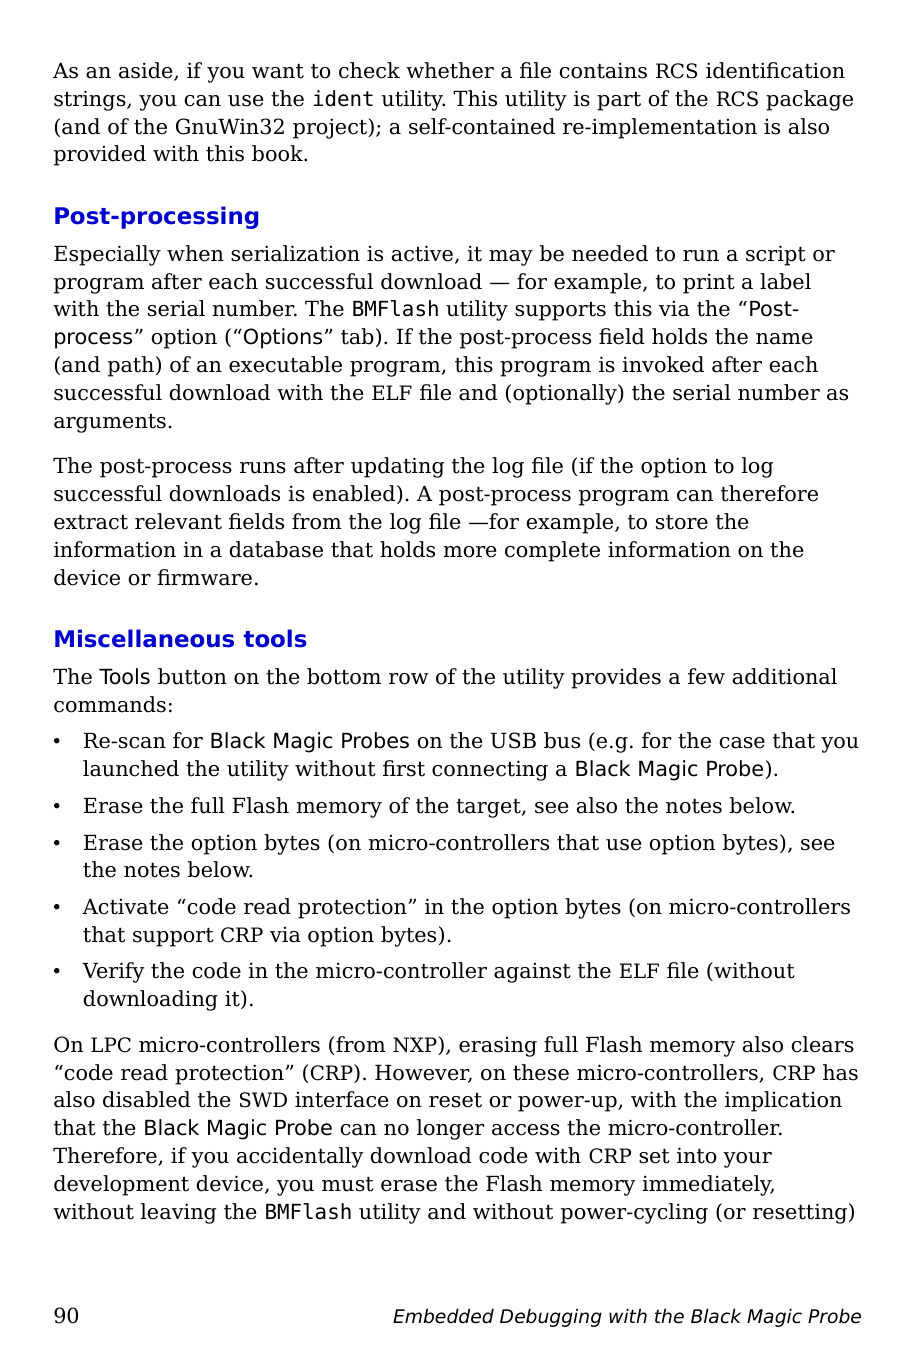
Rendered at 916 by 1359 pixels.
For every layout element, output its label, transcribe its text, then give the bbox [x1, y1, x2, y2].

text Especially when serialization is active, it may be needed to run a script or program after each successful download — for example, to print a label with the serial number. The BMFlash utility supports this via the “Post-process” option (“Options” tab). If the post-process field holds the name (and path) of an executable program, this program is invoked after each successful download with the ELF file and (optionally) the serial number as arguments. [53, 242, 862, 433]
list Erase the full Flash memory of the target, see also the notes below. [53, 794, 862, 818]
list Verify the code in the micro-controller against the ELF file (without downloading it). [53, 959, 862, 1012]
text On LPC micro-controllers (from NXP), erasing full Flash memory also clears “code read protection” (CRP). However, on these micro-controllers, CRP has also disabled the SWD interface on reset or power-up, with the implication that the Black Magic Probe can no longer access the micro-controller. Therefore, if you accidentally download code with CRP set into your development device, you must erase the Flash memory immediately, without leaving the BMFlash utility and without power-cycling (or resetting) [53, 1033, 862, 1224]
text The Tools button on the bottom row of the utility provides a few additional commands: [53, 665, 862, 717]
text As an aside, if you want to check whether a file contains RCS identification strings, you can use the ident utility. This utility is part of the RCS package (and of the GnuWin32 project); a self-contained re-implementation is also provided with this book. [53, 59, 862, 167]
text The post-process runs after updating the log file (if the option to log successful downloads is enabled). A post-process program can therefore extract relevant fields from the log file —for example, to store the information in a database that holds more complete information on the device or firmware. [53, 454, 862, 590]
subtitle Miscellaneous tools [53, 626, 862, 652]
list Activate “code read protection” in the option bytes (on micro-controllers that support CRP via option bytes). [53, 895, 862, 947]
subtitle Post-processing [53, 203, 862, 229]
list Erase the option bytes (on micro-controllers that use option bytes), see the notes below. [53, 831, 862, 883]
list Re-scan for Black Magic Probes on the USB bus (e.g. for the case that you launched the utility without first connecting a Black Magic Probe). [53, 729, 862, 781]
